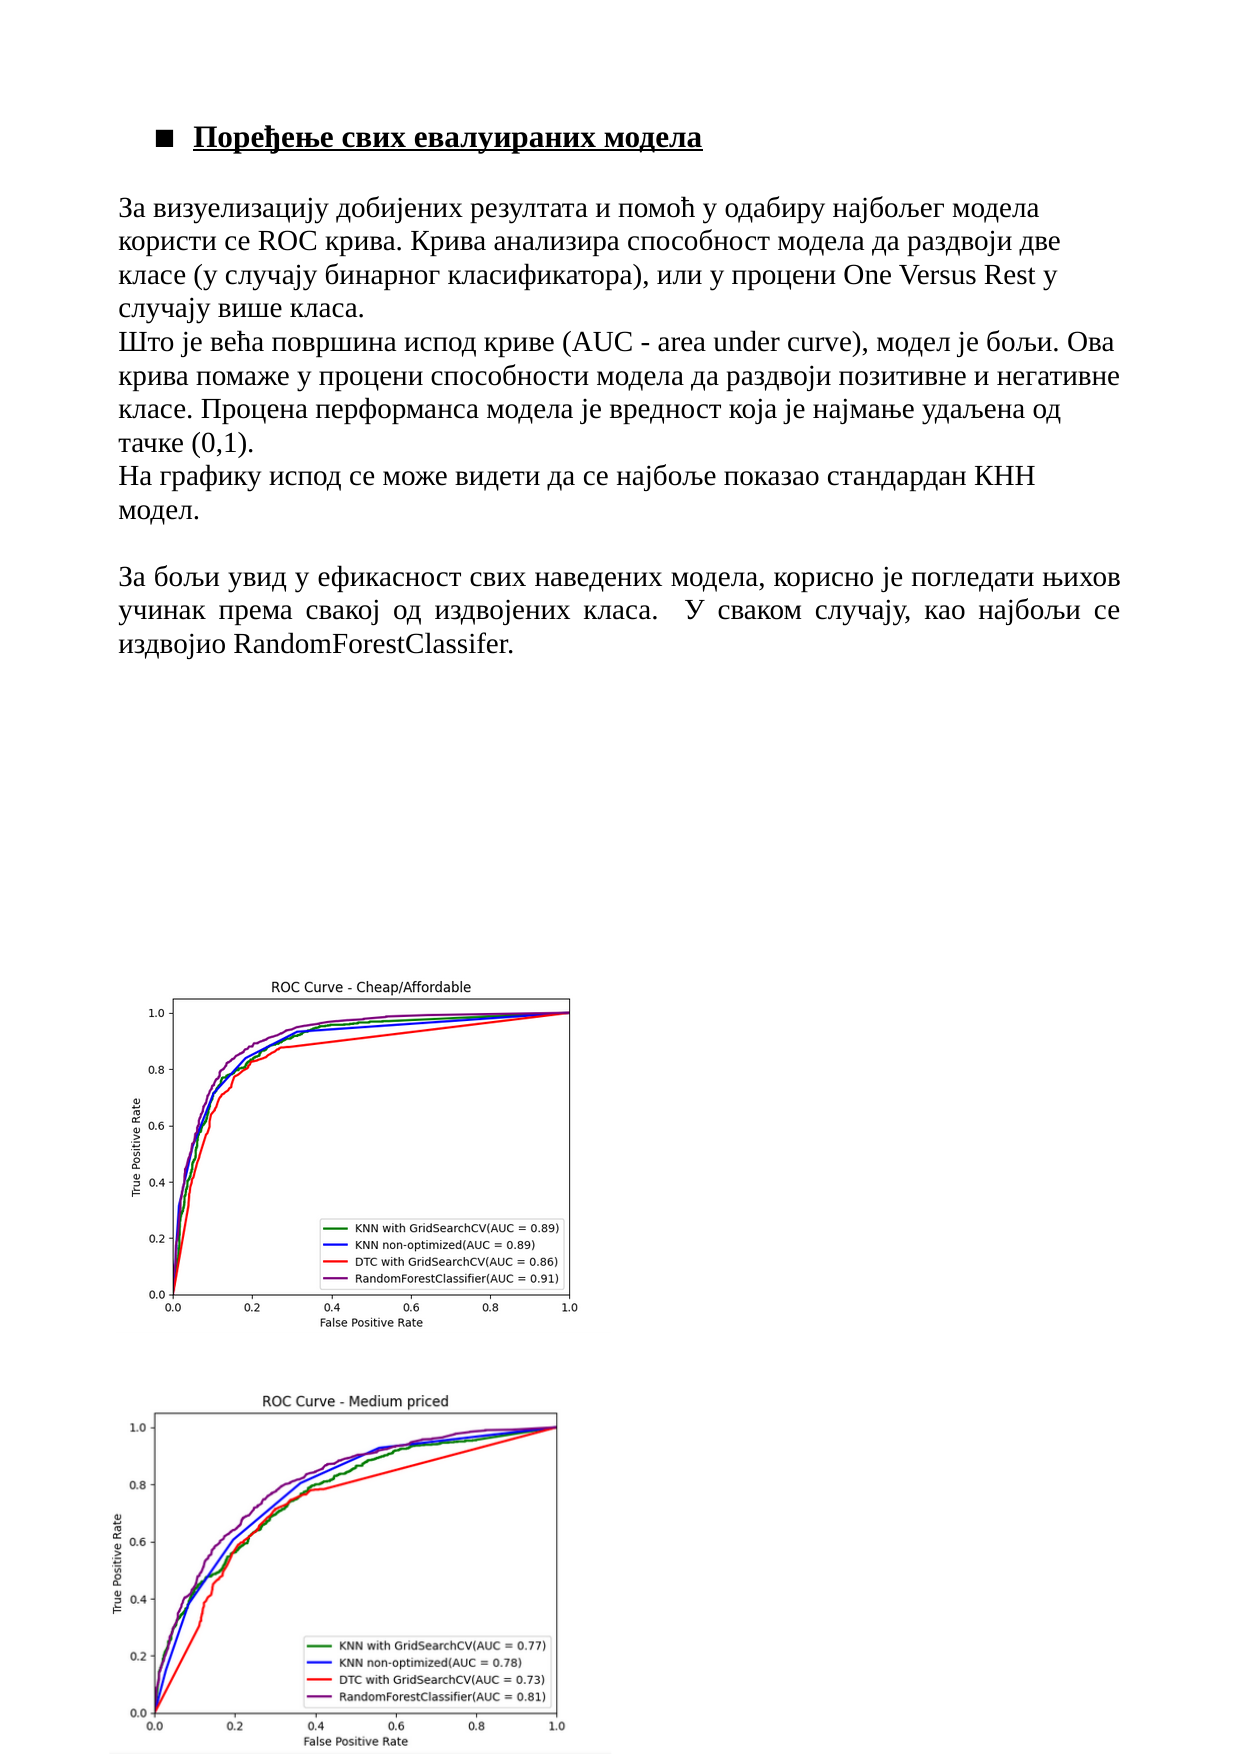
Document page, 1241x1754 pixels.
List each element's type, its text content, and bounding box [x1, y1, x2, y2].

picture [116, 974, 612, 1333]
picture [109, 1390, 612, 1754]
text Што је већа површина испод криве (AUC - area under curve), модел је бољи. Ова крива помаже у процени способности модела да раздвоји позитивне и негативне класе. Процена перформанса модела је вредност која је најмање удаљена од тачке (0,1). [118, 324, 1122, 458]
list Поређење свих евалуираних модела [156, 118, 1122, 154]
text За визуелизацију добијених резултата и помоћ у одабиру најбољег модела користи се ROC крива. Крива анализира способност модела да раздвоји две класе (у случају бинарног класификатора), или у процени One Versus Rest у случају више класа. [118, 190, 1122, 324]
text На графику испод се може видети да се најбоље показао стандардан КНН модел. [118, 458, 1122, 525]
text За бољи увид у ефикасност свих наведених модела, корисно је погледати њихов учинак према свакој од издвојених класа. У сваком случају, као најбољи се издвојио RandomForestClassifer. [118, 559, 1122, 659]
